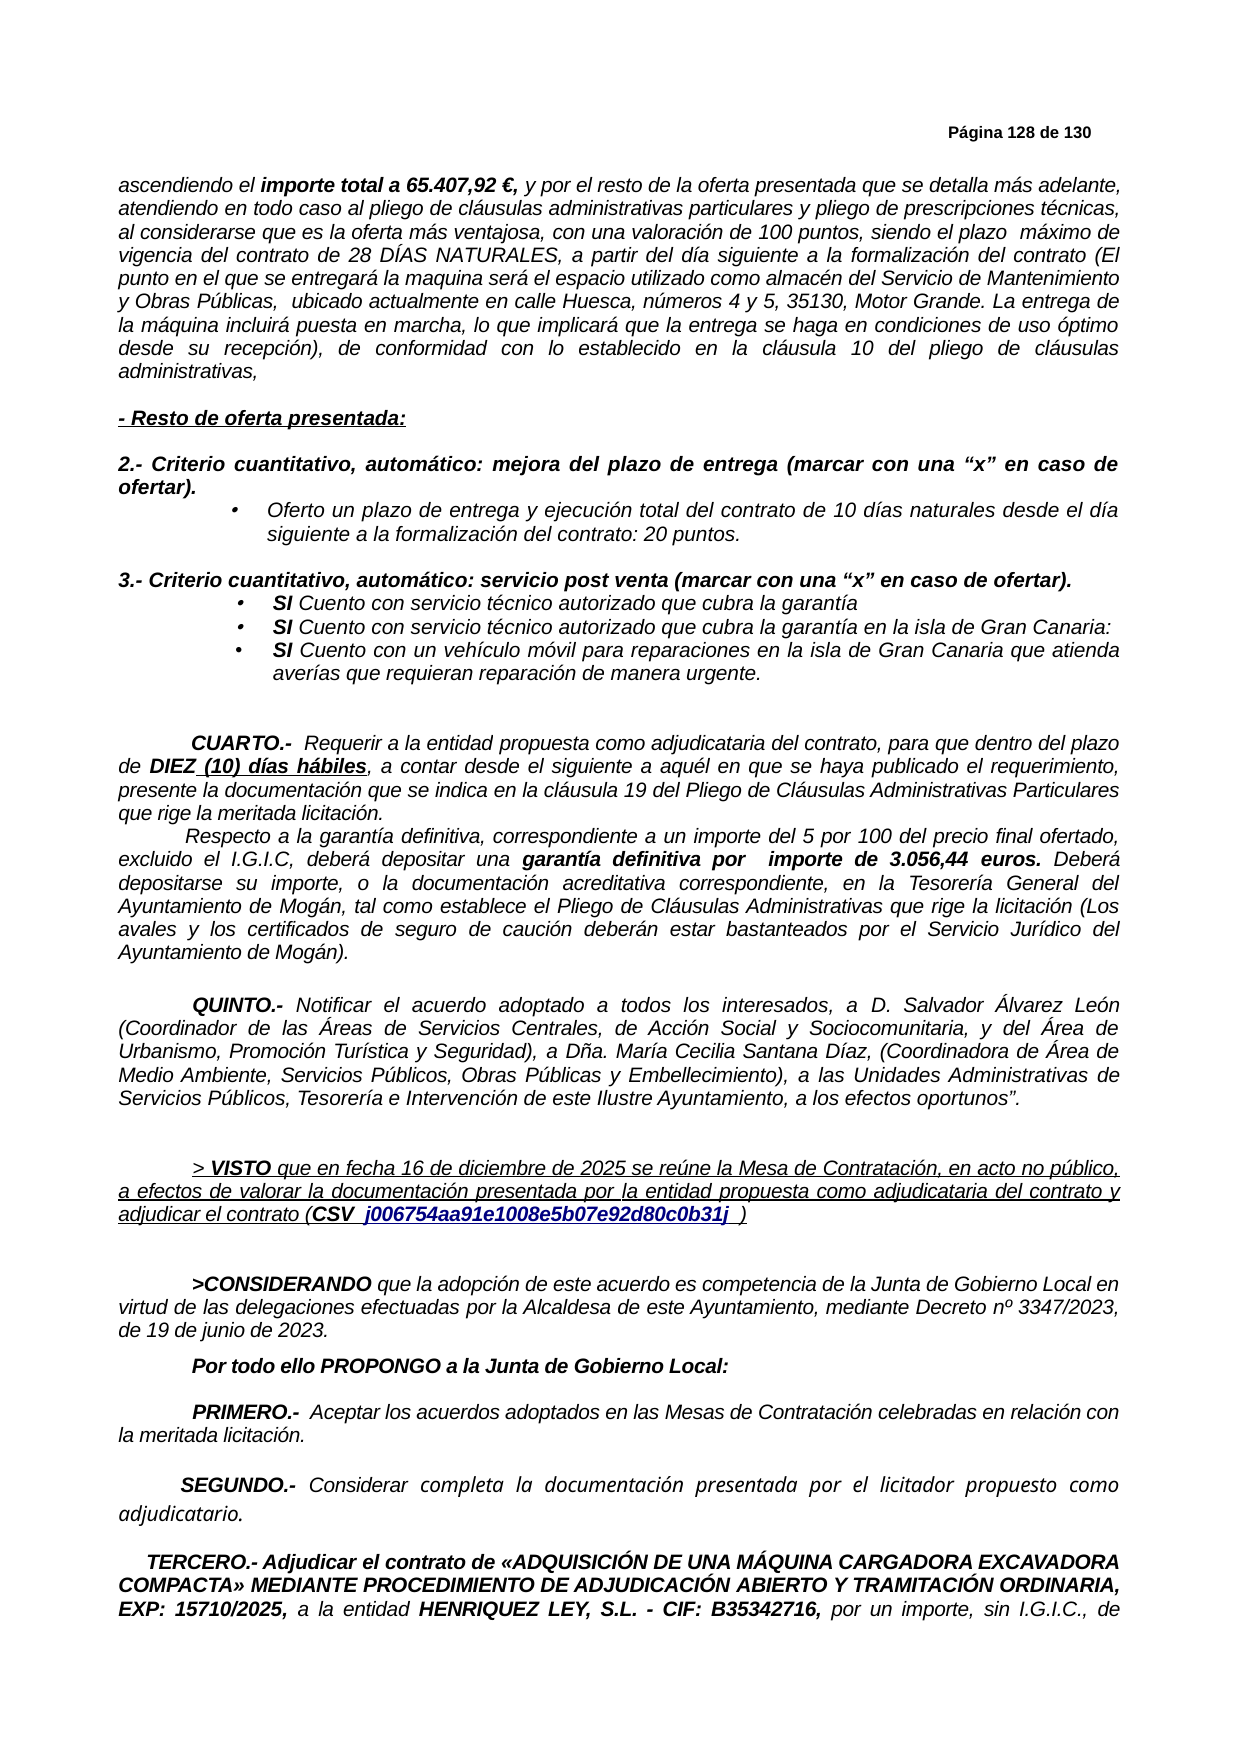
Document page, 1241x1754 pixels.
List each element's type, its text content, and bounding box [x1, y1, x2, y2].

list SI Cuento con servicio técnico autorizado que cubra la garantía [235, 592, 1122, 615]
list SI Cuento con un vehículo móvil para reparaciones en la isla de Gran Canaria que atienda averías que requieran reparación de manera urgente. [235, 639, 1122, 685]
text 3.- Criterio cuantitativo, automático: servicio post venta (marcar con una “x” en caso de ofertar). [118, 569, 1122, 592]
text - Resto de oferta presentada: [118, 406, 1122, 429]
text TERCERO.- Adjudicar el contrato de «ADQUISICIÓN DE UNA MÁQUINA CARGADORA EXCAVADORA COMPACTA» MEDIANTE PROCEDIMIENTO DE ADJUDICACIÓN ABIERTO Y TRAMITACIÓN ORDINARIA, EXP: 15710/2025, a la entidad HENRIQUEZ LEY, S.L. - CIF: B35342716, por un importe, sin I.G.I.C., de [118, 1551, 1122, 1620]
text > VISTO que en fecha 16 de diciembre de 2025 se reúne la Mesa de Contratación, en acto no público, a efectos de valorar la documentación presentada por la entidad propuesta como adjudicataria del contrato y adjudicar el contrato (CSV j006754aa91e1008e5b07e92d80c0b31j ) [118, 1156, 1122, 1226]
list Oferto un plazo de entrega y ejecución total del contrato de 10 días naturales desde el día siguiente a la formalización del contrato: 20 puntos. [229, 499, 1122, 546]
text PRIMERO.- Aceptar los acuerdos adoptados en las Mesas de Contratación celebradas en relación con la meritada licitación. [118, 1401, 1122, 1447]
text ascendiendo el importe total a 65.407,92 €, y por el resto de la oferta presentada que se detalla más adelante, atendiendo en todo caso al pliego de cláusulas administrativas particulares y pliego de prescripciones técnicas, al considerarse que es la oferta más ventajosa, con una valoración de 100 puntos, siendo el plazo máximo de vigencia del contrato de 28 DÍAS NATURALES, a partir del día siguiente a la formalización del contrato (El punto en el que se entregará la maquina será el espacio utilizado como almacén del Servicio de Mantenimiento y Obras Públicas, ubicado actualmente en calle Huesca, números 4 y 5, 35130, Motor Grande. La entrega de la máquina incluirá puesta en marcha, lo que implicará que la entrega se haga en condiciones de uso óptimo desde su recepción), de conformidad con lo establecido en la cláusula 10 del pliego de cláusulas administrativas, [118, 174, 1122, 383]
list SI Cuento con servicio técnico autorizado que cubra la garantía en la isla de Gran Canaria: [235, 615, 1122, 639]
text QUINTO.- Notificar el acuerdo adoptado a todos los interesados, a D. Salvador Álvarez León (Coordinador de las Áreas de Servicios Centrales, de Acción Social y Sociocomunitaria, y del Área de Urbanismo, Promoción Turística y Seguridad), a Dña. María Cecilia Santana Díaz, (Coordinadora de Área de Medio Ambiente, Servicios Públicos, Obras Públicas y Embellecimiento), a las Unidades Administrativas de Servicios Públicos, Tesorería e Intervención de este Ilustre Ayuntamiento, a los efectos oportunos”. [118, 993, 1122, 1109]
text Por todo ello PROPONGO a la Junta de Gobierno Local: [118, 1354, 1122, 1378]
text SEGUNDO.- Considerar completa la documentación presentada por el licitador propuesto como adjudicatario. [118, 1471, 1122, 1527]
text 2.- Criterio cuantitativo, automático: mejora del plazo de entrega (marcar con una “x” en caso de ofertar). [118, 452, 1122, 499]
text Respecto a la garantía definitiva, correspondiente a un importe del 5 por 100 del precio final ofertado, excluido el I.G.I.C, deberá depositar una garantía definitiva por importe de 3.056,44 euros. Deberá depositarse su importe, o la documentación acreditativa correspondiente, en la Tesorería General del Ayuntamiento de Mogán, tal como establece el Pliego de Cláusulas Administrativas que rige la licitación (Los avales y los certificados de seguro de caución deberán estar bastanteados por el Servicio Jurídico del Ayuntamiento de Mogán). [118, 824, 1122, 964]
text >CONSIDERANDO que la adopción de este acuerdo es competencia de la Junta de Gobierno Local en virtud de las delegaciones efectuadas por la Alcaldesa de este Ayuntamiento, mediante Decreto nº 3347/2023, de 19 de junio de 2023. [118, 1272, 1122, 1342]
text CUARTO.- Requerir a la entidad propuesta como adjudicataria del contrato, para que dentro del plazo de DIEZ (10) días hábiles, a contar desde el siguiente a aquél en que se haya publicado el requerimiento, presente la documentación que se indica en la cláusula 19 del Pliego de Cláusulas Administrativas Particulares que rige la meritada licitación. [118, 732, 1122, 824]
